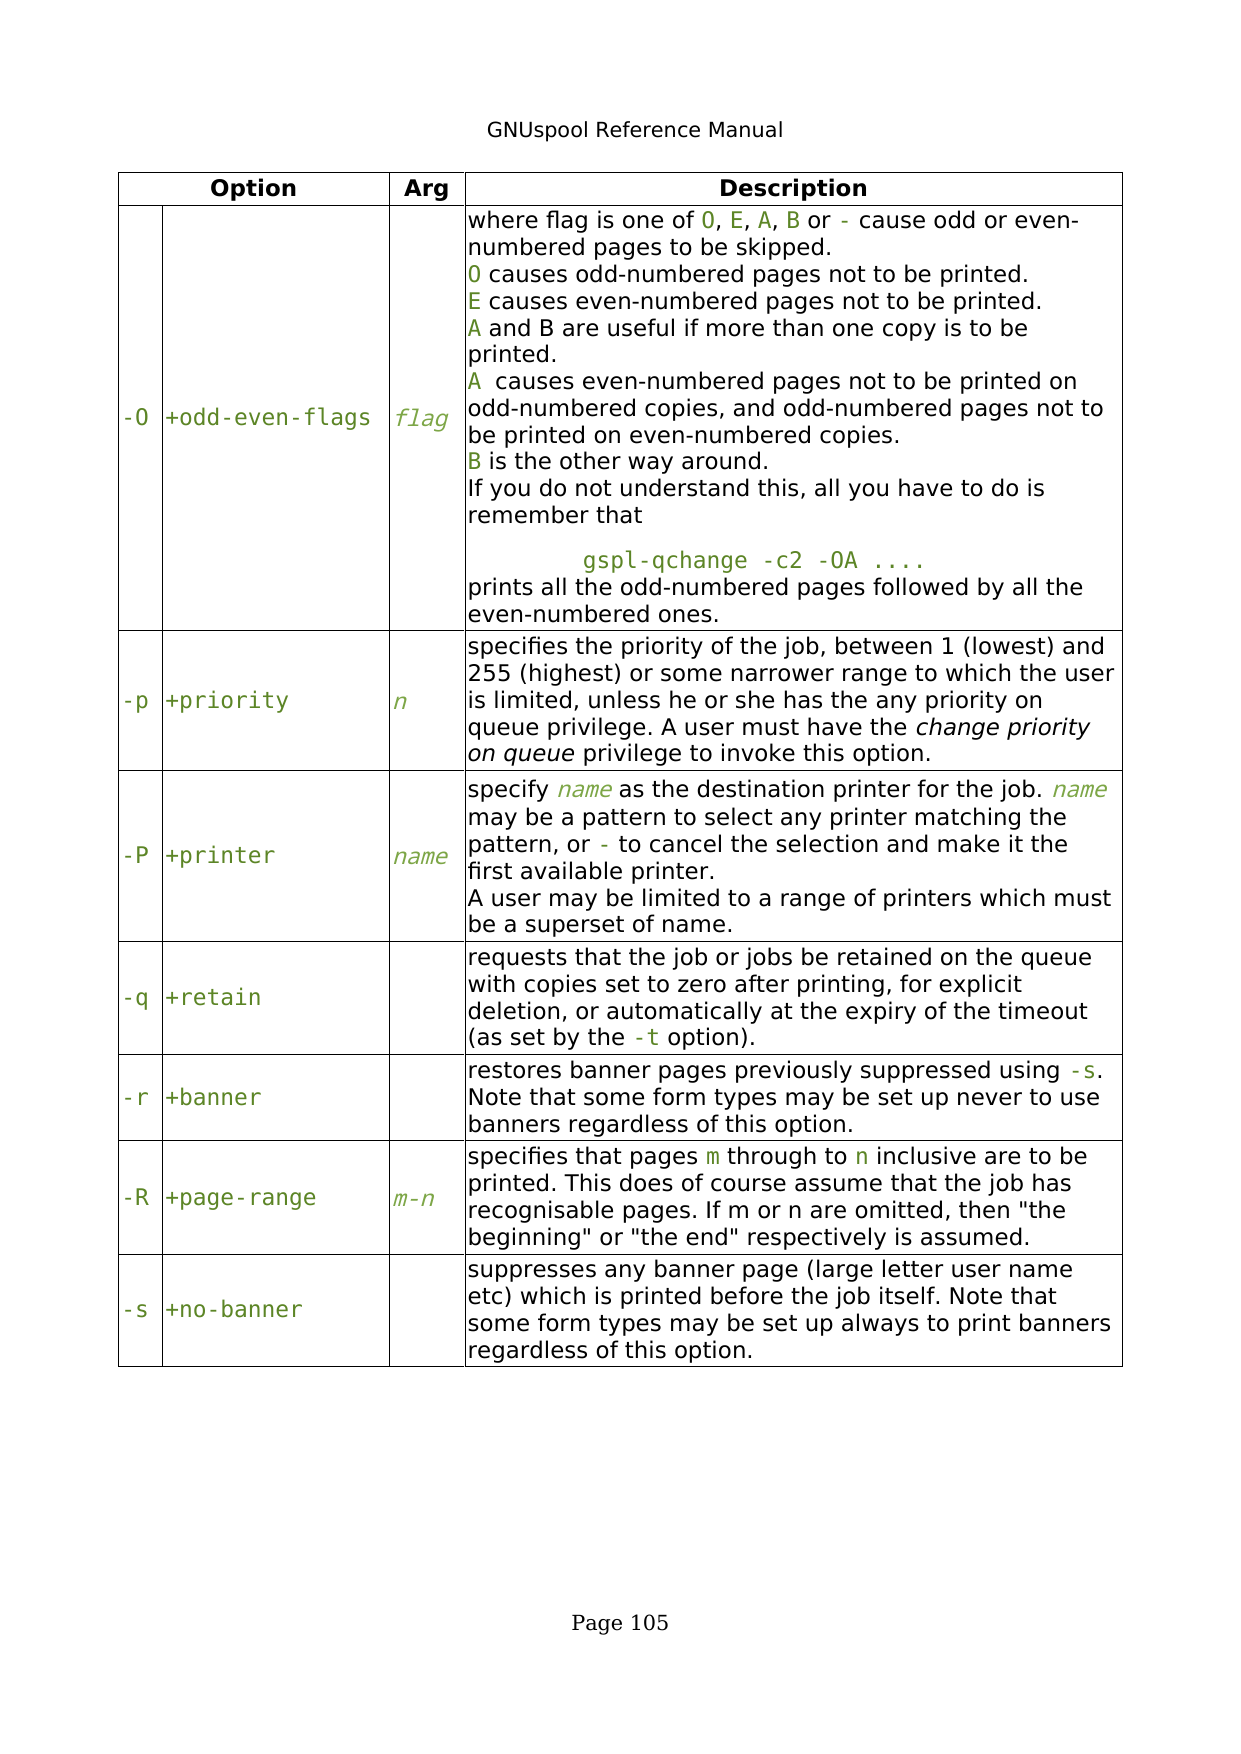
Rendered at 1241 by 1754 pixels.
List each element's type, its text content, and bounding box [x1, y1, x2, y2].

table_cell -P [119, 771, 162, 941]
table_cell -p [119, 631, 162, 770]
table_cell +odd-even-flags [163, 206, 389, 630]
table_cell [390, 942, 464, 1054]
table_cell specifies that pages m through to n inclusive are to be printed. This does of course assume that the job has recognisable pages. If m or n are omitted, then "the beginning" or "the end" respectively is assumed. [466, 1141, 1122, 1254]
table_cell +page-range [163, 1141, 389, 1254]
table_header Option [119, 173, 389, 205]
table_cell [390, 1255, 464, 1366]
table_header Description [466, 173, 1122, 205]
table_cell +banner [163, 1055, 389, 1140]
table_cell -r [119, 1055, 162, 1140]
table_cell where flag is one of O, E, A, B or - cause odd or even-numbered pages to be skipped. O causes odd-numbered pages not to be printed. E causes even-numbered pages not to be printed. A and B are useful if more than one copy is to be printed. A causes even-numbered pages not to be printed on odd-numbered copies, and odd-numbered pages not to be printed on even-numbered copies. B is the other way around. If you do not understand this, all you have to do is remember that gspl-qchange -c2 -OA .... prints all the odd-numbered pages followed by all the even-numbered ones. [466, 206, 1122, 630]
table_cell -O [119, 206, 162, 630]
table_cell +retain [163, 942, 389, 1054]
table_cell flag [390, 206, 464, 630]
table_cell name [390, 771, 464, 941]
table_cell n [390, 631, 464, 770]
table_cell suppresses any banner page (large letter user name etc) which is printed before the job itself. Note that some form types may be set up always to print banners regardless of this option. [466, 1255, 1122, 1366]
table_cell +printer [163, 771, 389, 941]
table_cell requests that the job or jobs be retained on the queue with copies set to zero after printing, for explicit deletion, or automatically at the expiry of the timeout (as set by the -t option). [466, 942, 1122, 1054]
table_cell restores banner pages previously suppressed using -s. Note that some form types may be set up never to use banners regardless of this option. [466, 1055, 1122, 1140]
table_cell -q [119, 942, 162, 1054]
table_cell -R [119, 1141, 162, 1254]
table_cell -s [119, 1255, 162, 1366]
table_cell [390, 1055, 464, 1140]
table_cell +no-banner [163, 1255, 389, 1366]
table_cell +priority [163, 631, 389, 770]
table_cell specifies the priority of the job, between 1 (lowest) and 255 (highest) or some narrower range to which the user is limited, unless he or she has the any priority on queue privilege. A user must have the change priority on queue privilege to invoke this option. [466, 631, 1122, 770]
table_cell m-n [390, 1141, 464, 1254]
table_header Arg [390, 173, 464, 205]
table_cell specify name as the destination printer for the job. name may be a pattern to select any printer matching the pattern, or - to cancel the selection and make it the first available printer. A user may be limited to a range of printers which must be a superset of name. [466, 771, 1122, 941]
